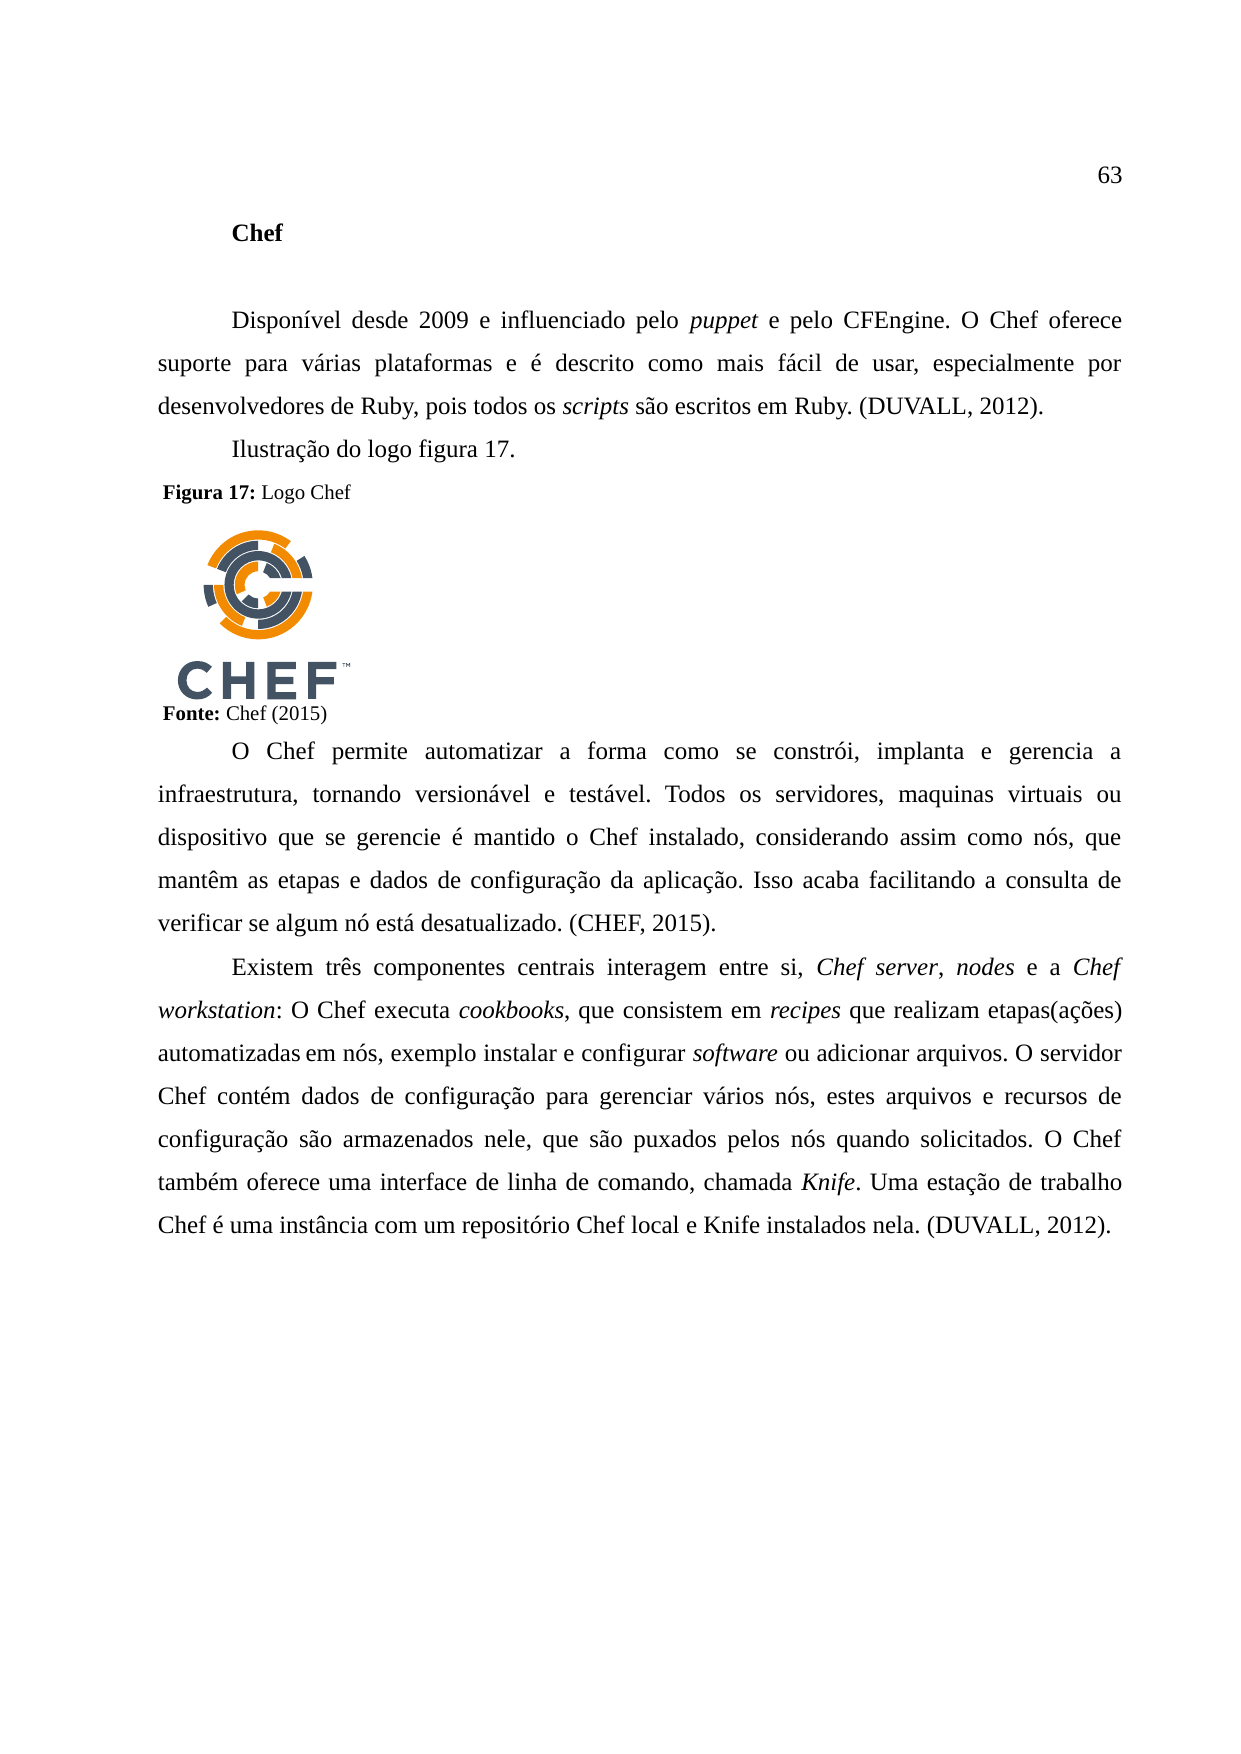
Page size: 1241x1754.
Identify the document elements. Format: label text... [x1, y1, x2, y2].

text Chef [158, 218, 1122, 247]
text Ilustração do logo figura 17. [158, 434, 1122, 463]
text Fonte: Chef (2015) [163, 529, 365, 724]
text Figura 17: Logo Chef [163, 480, 365, 504]
text O Chef permite automatizar a forma como se constrói, implanta e gerencia a infraestrutura, tornando versionável e testável. Todos os servidores, maquinas virtuais ou dispositivo que se gerencie é mantido o Chef instalado, considerando assim como nós, que mantêm as etapas e dados de configuração da aplicação. Isso acaba facilitando a consulta de verificar se algum nó está desatualizado. (CHEF, 2015). [158, 736, 1122, 937]
text Existem três componentes centrais interagem entre si, Chef server, nodes e a Chef workstation: O Chef executa cookbooks, que consistem em recipes que realizam etapas(ações) automatizadas em nós, exemplo instalar e configurar software ou adicionar arquivos. O servidor Chef contém dados de configuração para gerenciar vários nós, estes arquivos e recursos de configuração são armazenados nele, que são puxados pelos nós quando solicitados. O Chef também oferece uma interface de linha de comando, chamada Knife. Uma estação de trabalho Chef é uma instância com um repositório Chef local e Knife instalados nela. (DUVALL, 2012). [158, 952, 1122, 1239]
text Disponível desde 2009 e influenciado pelo puppet e pelo CFEngine. O Chef oferece suporte para várias plataformas e é descrito como mais fácil de usar, especialmente por desenvolvedores de Ruby, pois todos os scripts são escritos em Ruby. (DUVALL, 2012). [158, 305, 1122, 420]
